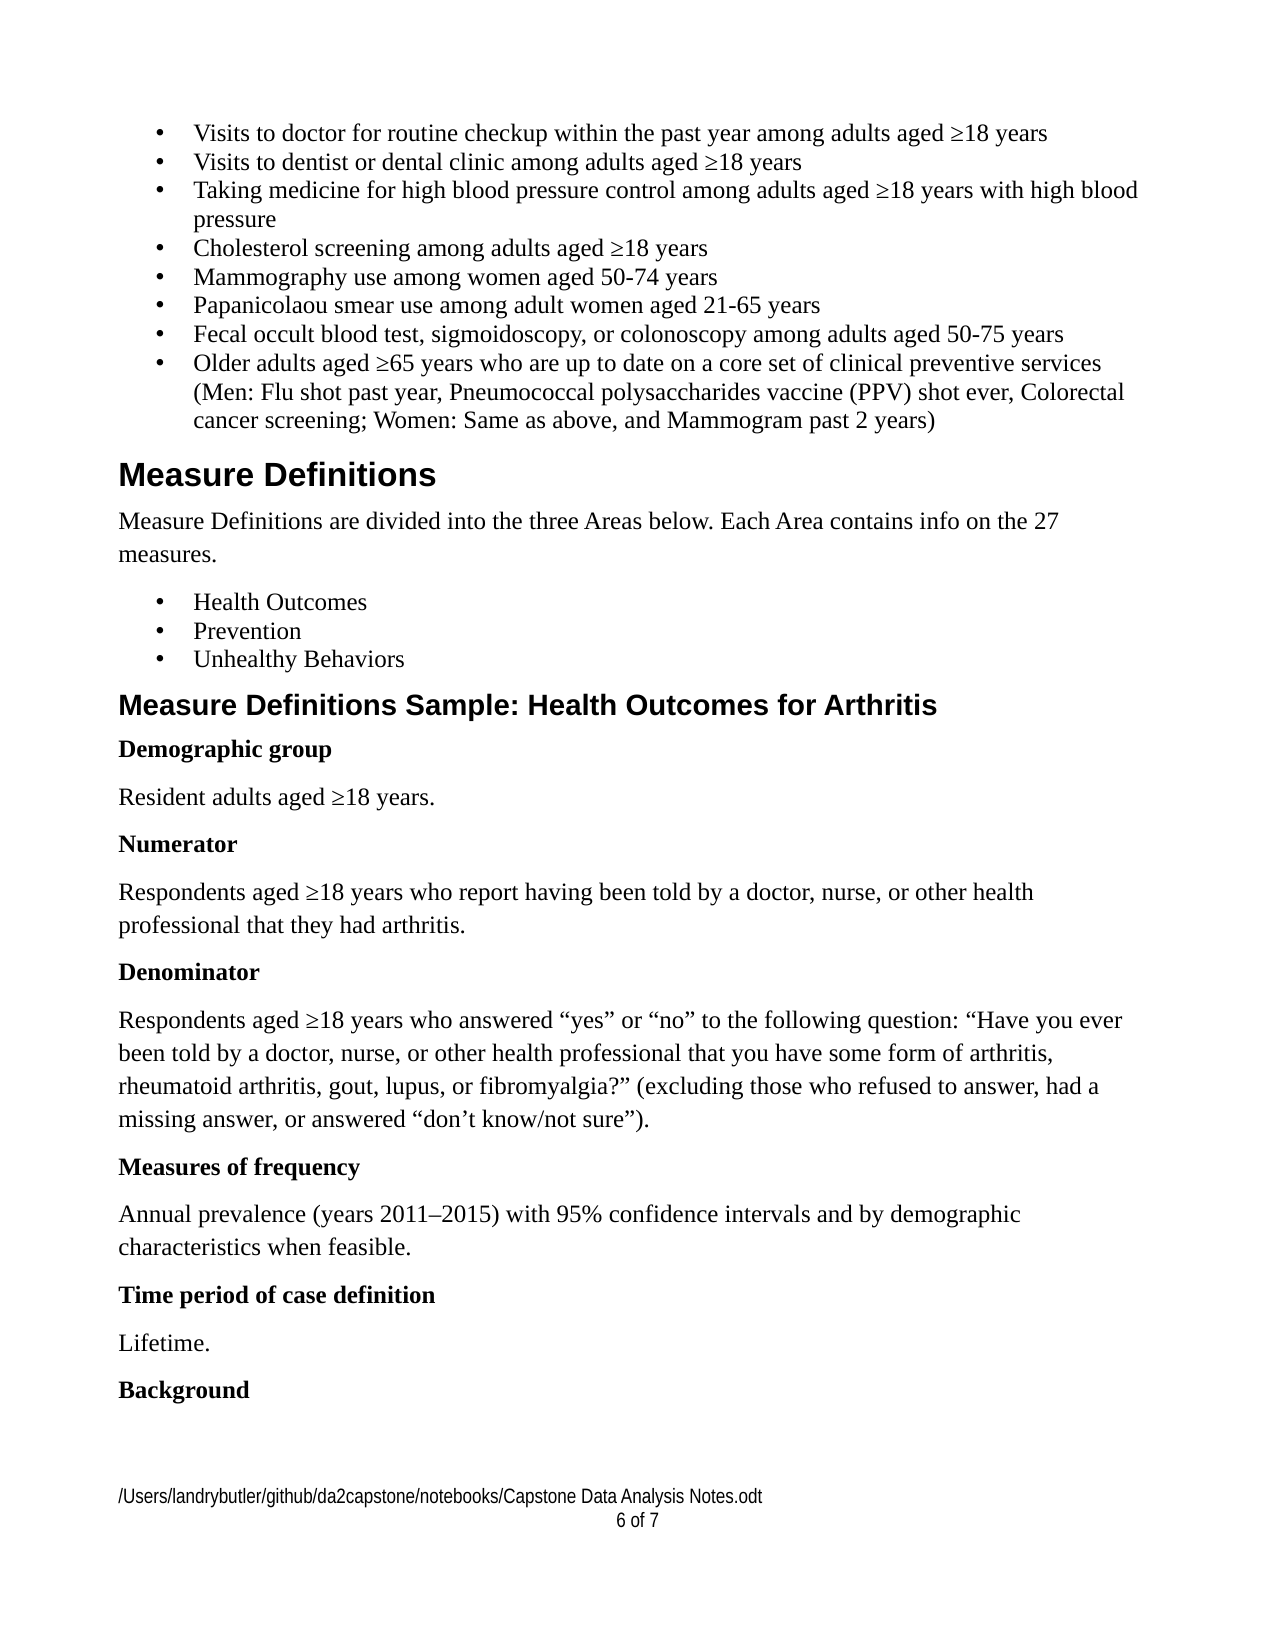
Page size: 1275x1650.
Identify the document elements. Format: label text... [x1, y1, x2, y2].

text Measure Definitions are divided into the three Areas below. Each Area contains info on the 27 measures. [118, 506, 1157, 568]
text Annual prevalence (years 2011–2015) with 95% confidence intervals and by demographic characteristics when feasible. [118, 1199, 1157, 1261]
list Mammography use among women aged 50-74 years [156, 262, 1157, 291]
list Health Outcomes [156, 587, 1157, 616]
text Numerator [118, 829, 1157, 858]
list Prevention [156, 616, 1157, 644]
text Time period of case definition [118, 1280, 1157, 1309]
list Cholesterol screening among adults aged ≥18 years [156, 233, 1157, 262]
text Lifetime. [118, 1328, 1157, 1356]
list Visits to dentist or dental clinic among adults aged ≥18 years [156, 147, 1157, 176]
text Respondents aged ≥18 years who answered “yes” or “no” to the following question: “Have you ever been told by a doctor, nurse, or other health professional that you have some form of arthritis, rheumatoid arthritis, gout, lupus, or fibromyalgia?” (excluding those who refused to answer, had a missing answer, or answered “don’t know/not sure”). [118, 1005, 1157, 1133]
list Papanicolaou smear use among adult women aged 21-65 years [156, 291, 1157, 319]
text Denominator [118, 957, 1157, 986]
list Taking medicine for high blood pressure control among adults aged ≥18 years with high blood pressure [156, 176, 1157, 233]
list Fecal occult blood test, sigmoidoscopy, or colonoscopy among adults aged 50-75 years [156, 319, 1157, 348]
text Background [118, 1375, 1157, 1404]
text Measures of frequency [118, 1152, 1157, 1181]
text Resident adults aged ≥18 years. [118, 782, 1157, 810]
text Respondents aged ≥18 years who report having been told by a doctor, nurse, or other health professional that they had arthritis. [118, 877, 1157, 939]
subtitle Measure Definitions [118, 455, 1157, 494]
list Older adults aged ≥65 years who are up to date on a core set of clinical preventive services (Men: Flu shot past year, Pneumococcal polysaccharides vaccine (PPV) shot ever, Colorectal cancer screening; Women: Same as above, and Mammogram past 2 years) [156, 348, 1157, 434]
subtitle Measure Definitions Sample: Health Outcomes for Arthritis [118, 688, 1157, 722]
list Unhealthy Behaviors [156, 644, 1157, 673]
text Demographic group [118, 734, 1157, 763]
list Visits to doctor for routine checkup within the past year among adults aged ≥18 years [156, 118, 1157, 147]
